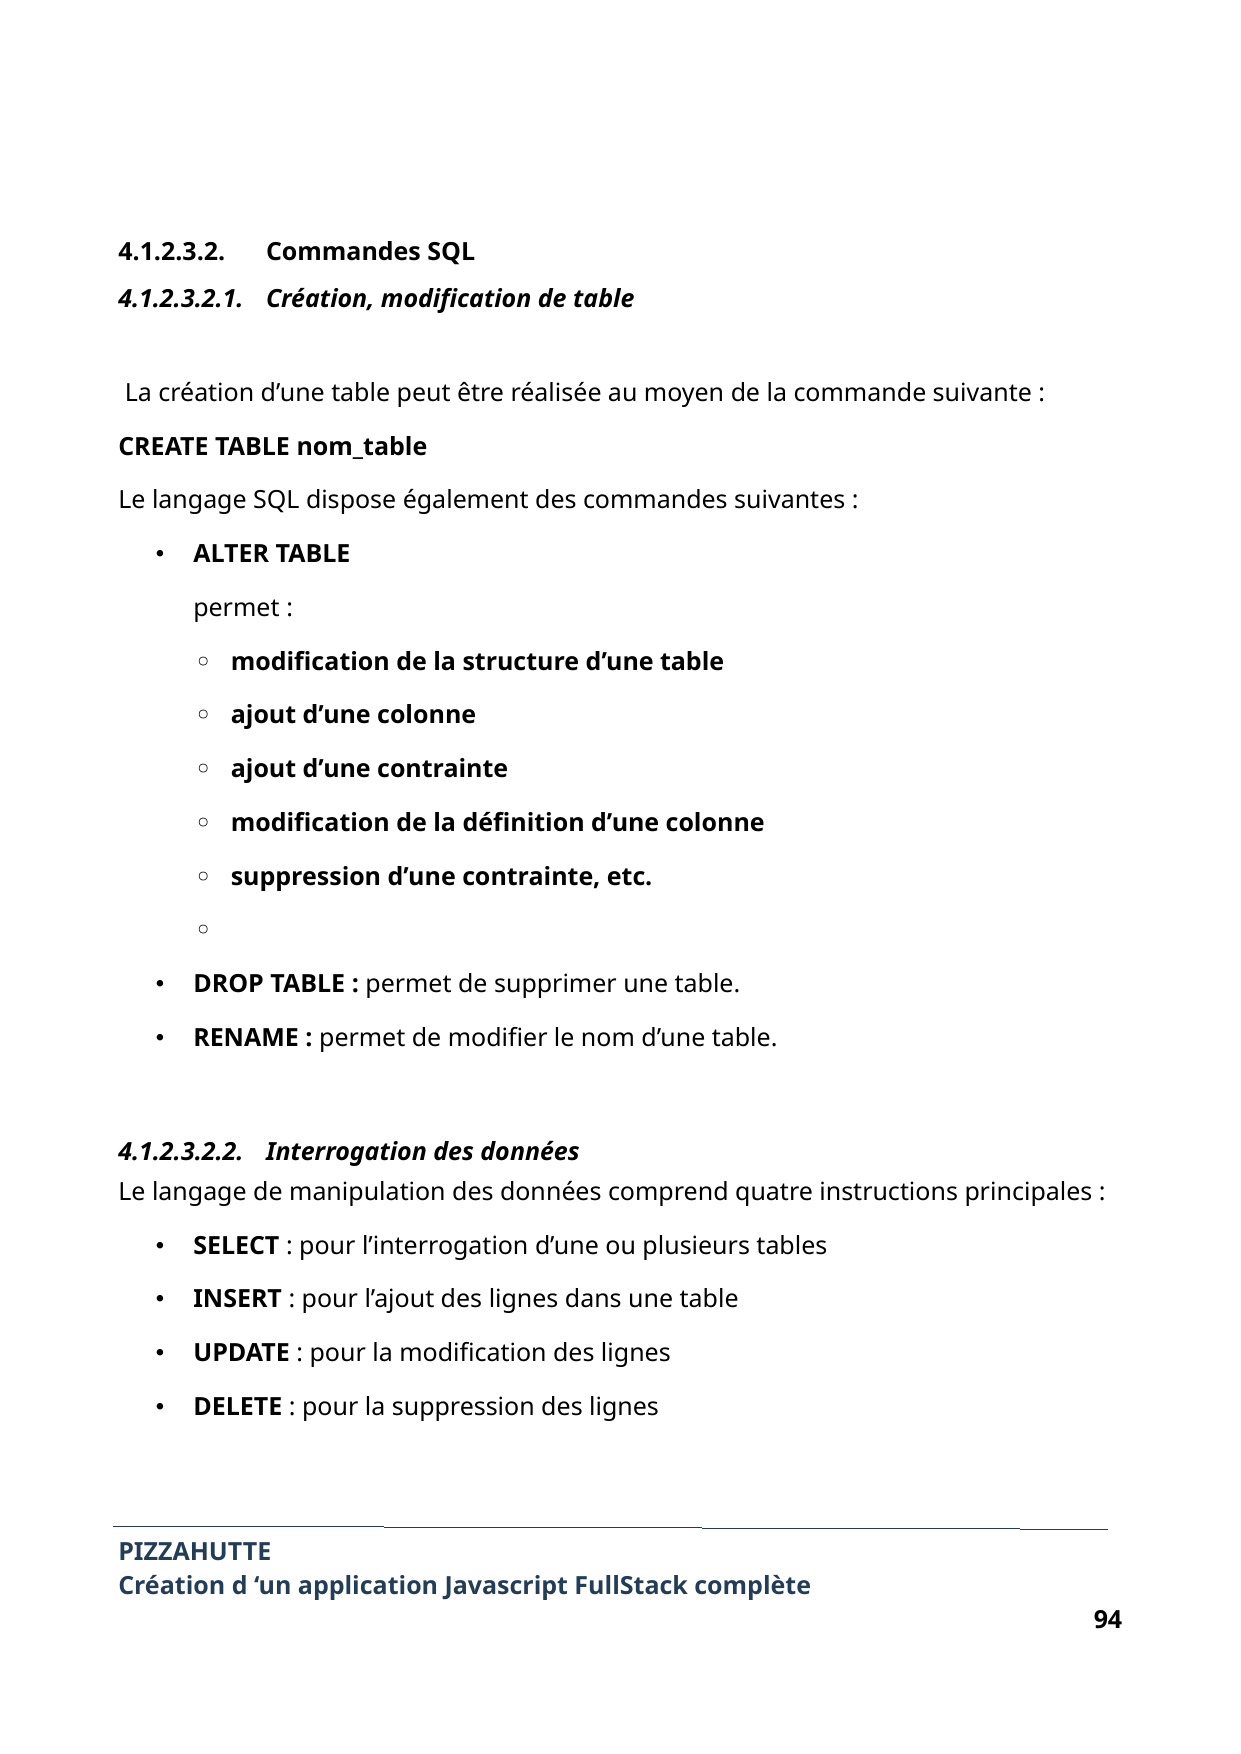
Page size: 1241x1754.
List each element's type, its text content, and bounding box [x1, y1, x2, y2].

list modification de la structure d’une table [193, 643, 1122, 677]
list ajout d’une colonne [193, 697, 1122, 731]
list ajout d’une contrainte [193, 751, 1122, 785]
list ALTER TABLE [156, 536, 1122, 570]
list UPDATE : pour la modification des lignes [156, 1335, 1122, 1369]
text Le langage de manipulation des données comprend quatre instructions principales : [118, 1173, 1122, 1208]
list permet : [156, 589, 1122, 623]
text La création d’une table peut être réalisée au moyen de la commande suivante : [118, 374, 1122, 408]
list INSERT : pour l’ajout des lignes dans une table [156, 1281, 1122, 1315]
text CREATE TABLE nom_table [118, 428, 1122, 462]
list suppression d’une contrainte, etc. [193, 858, 1122, 892]
list SELECT : pour l’interrogation d’une ou plusieurs tables [156, 1227, 1122, 1261]
text Le langage SQL dispose également des commandes suivantes : [118, 482, 1122, 516]
list DROP TABLE : permet de supprimer une table. [156, 966, 1122, 1000]
subtitle Création, modification de table [118, 280, 1122, 314]
list DELETE : pour la suppression des lignes [156, 1388, 1122, 1423]
subtitle Interrogation des données [118, 1133, 1122, 1167]
list RENAME : permet de modifier le nom d’une table. [156, 1019, 1122, 1053]
list modification de la définition d’une colonne [193, 804, 1122, 838]
subtitle Commandes SQL [118, 234, 1122, 268]
